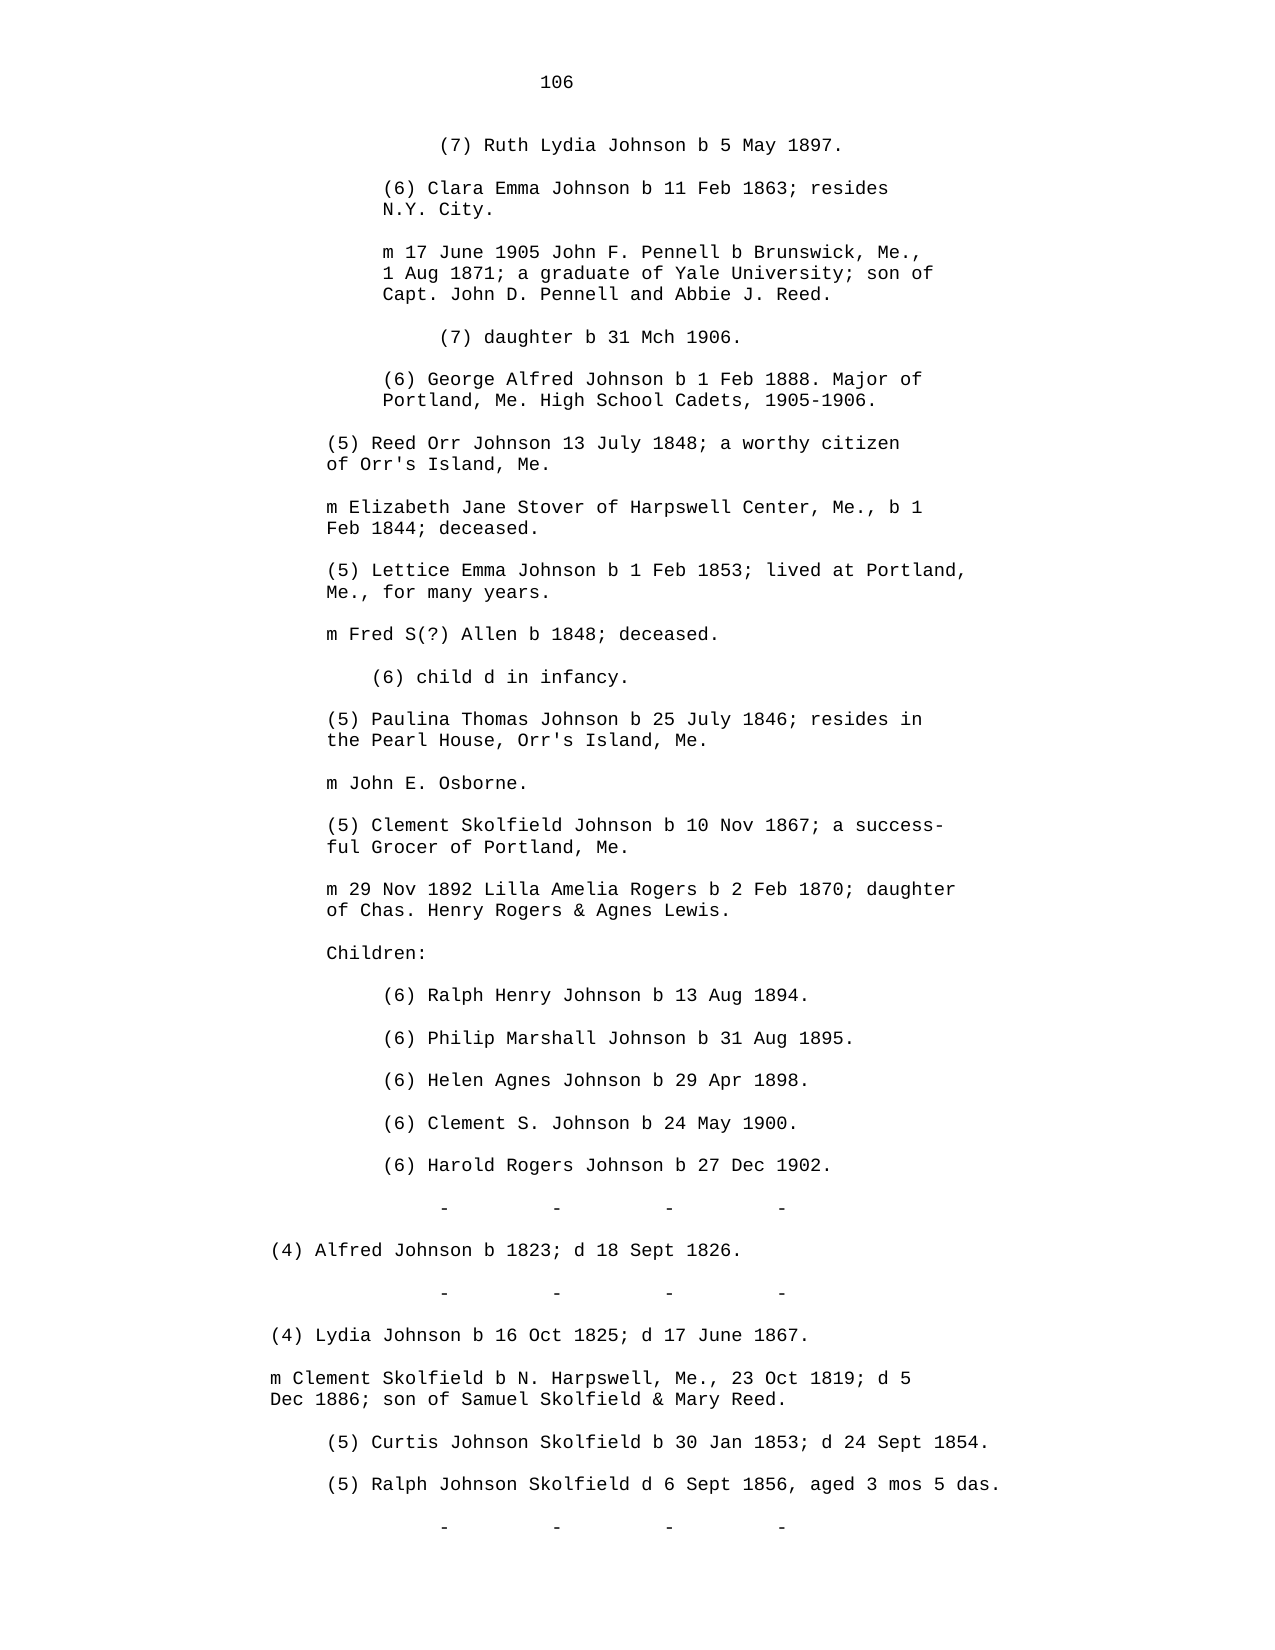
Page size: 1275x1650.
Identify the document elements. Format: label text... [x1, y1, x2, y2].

text (6) Philip Marshall Johnson b 31 Aug 1895. [225, 1029, 1157, 1050]
text m 29 Nov 1892 Lilla Amelia Rogers b 2 Feb 1870; daughter [225, 880, 1157, 901]
text of Orr's Island, Me. [225, 455, 1157, 476]
text (5) Paulina Thomas Johnson b 25 July 1846; resides in [225, 710, 1157, 731]
text (7) daughter b 31 Mch 1906. [225, 327, 1157, 349]
text (6) child d in infancy. [225, 667, 1157, 689]
text m 17 June 1905 John F. Pennell b Brunswick, Me., [225, 242, 1157, 264]
text Feb 1844; deceased. [225, 519, 1157, 540]
text (5) Clement Skolfield Johnson b 10 Nov 1867; a success- [225, 816, 1157, 837]
text the Pearl House, Orr's Island, Me. [225, 731, 1157, 752]
text N.Y. City. [225, 200, 1157, 221]
text (4) Lydia Johnson b 16 Oct 1825; d 17 June 1867. [225, 1326, 1157, 1347]
text (6) Clement S. Johnson b 24 May 1900. [225, 1114, 1157, 1135]
text (5) Reed Orr Johnson 13 July 1848; a worthy citizen [225, 434, 1157, 455]
text (7) Ruth Lydia Johnson b 5 May 1897. [225, 136, 1157, 157]
text m Clement Skolfield b N. Harpswell, Me., 23 Oct 1819; d 5 [225, 1369, 1157, 1390]
text - - - - [225, 1517, 1157, 1539]
text (6) Helen Agnes Johnson b 29 Apr 1898. [225, 1071, 1157, 1092]
text 1 Aug 1871; a graduate of Yale University; son of [225, 264, 1157, 285]
text ful Grocer of Portland, Me. [225, 837, 1157, 859]
text m John E. Osborne. [225, 774, 1157, 795]
text Capt. John D. Pennell and Abbie J. Reed. [225, 285, 1157, 306]
text Dec 1886; son of Samuel Skolfield & Mary Reed. [225, 1390, 1157, 1411]
text m Fred S(?) Allen b 1848; deceased. [225, 625, 1157, 646]
text (5) Lettice Emma Johnson b 1 Feb 1853; lived at Portland, [225, 561, 1157, 582]
text m Elizabeth Jane Stover of Harpswell Center, Me., b 1 [225, 497, 1157, 519]
text (6) Harold Rogers Johnson b 27 Dec 1902. [225, 1156, 1157, 1177]
text (6) Ralph Henry Johnson b 13 Aug 1894. [225, 986, 1157, 1007]
text of Chas. Henry Rogers & Agnes Lewis. [225, 901, 1157, 922]
text (5) Ralph Johnson Skolfield d 6 Sept 1856, aged 3 mos 5 das. [225, 1475, 1157, 1496]
text 106 [225, 72, 1157, 94]
text - - - - [225, 1199, 1157, 1220]
text - - - - [225, 1284, 1157, 1305]
text (5) Curtis Johnson Skolfield b 30 Jan 1853; d 24 Sept 1854. [225, 1432, 1157, 1454]
text Portland, Me. High School Cadets, 1905-1906. [225, 391, 1157, 412]
text (6) George Alfred Johnson b 1 Feb 1888. Major of [225, 370, 1157, 391]
text (4) Alfred Johnson b 1823; d 18 Sept 1826. [225, 1241, 1157, 1262]
text Children: [225, 944, 1157, 965]
text (6) Clara Emma Johnson b 11 Feb 1863; resides [225, 179, 1157, 200]
text Me., for many years. [225, 582, 1157, 604]
